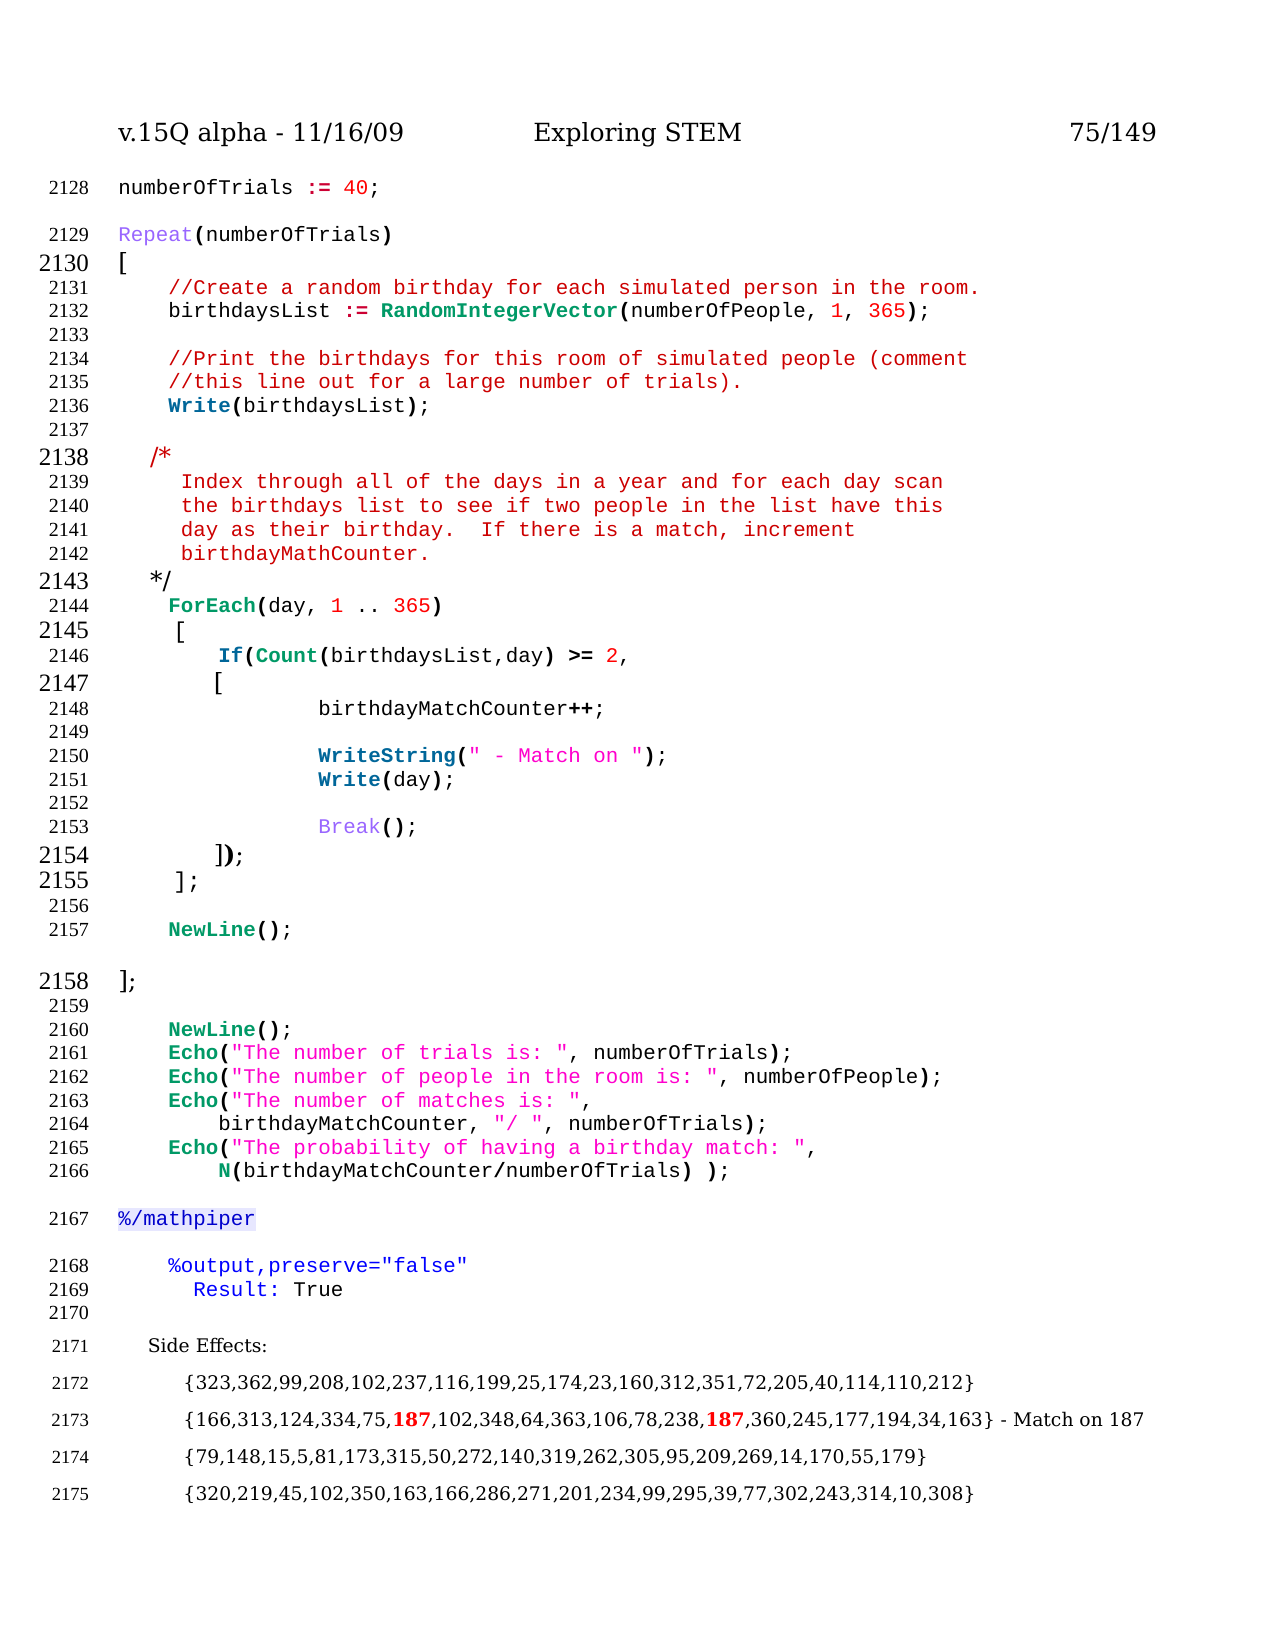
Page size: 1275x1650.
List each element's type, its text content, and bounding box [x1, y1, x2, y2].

text day as their birthday. If there is a match, increment [118, 519, 1157, 542]
text ]; [118, 869, 1157, 895]
text birthdayMathCounter. [118, 542, 1157, 566]
text birthdaysList := RandomIntegerVector(numberOfPeople, 1, 365); [118, 301, 1157, 324]
text Echo("The number of people in the room is: ", numberOfPeople); [118, 1066, 1157, 1089]
text Echo("The number of trials is: ", numberOfTrials); [118, 1042, 1157, 1066]
text Repeat(numberOfTrials) [118, 224, 1157, 248]
text {320,219,45,102,350,163,166,286,271,201,234,99,295,39,77,302,243,314,10,308} [148, 1483, 1157, 1504]
text //Print the birthdays for this room of simulated people (comment [118, 348, 1157, 371]
text Write(day); [118, 769, 1157, 792]
text Write(birthdaysList); [118, 395, 1157, 419]
text %/mathpiper [118, 1208, 1157, 1231]
text ]); [118, 839, 1157, 869]
text Result: True [118, 1279, 1157, 1302]
text //this line out for a large number of trials). [118, 371, 1157, 395]
text birthdayMatchCounter, "/ ", numberOfTrials); [118, 1113, 1157, 1137]
text Echo("The number of matches is: ", [118, 1089, 1157, 1113]
text //Create a random birthday for each simulated person in the room. [118, 277, 1157, 301]
text {79,148,15,5,81,173,315,50,272,140,319,262,305,95,209,269,14,170,55,179} [148, 1446, 1157, 1468]
text Index through all of the days in a year and for each day scan [118, 472, 1157, 495]
text Side Effects: [148, 1335, 1157, 1357]
text [ [118, 619, 1157, 645]
text If(Count(birthdaysList,day) >= 2, [118, 645, 1157, 668]
text ForEach(day, 1 .. 365) [118, 595, 1157, 619]
text /* [118, 442, 1157, 472]
text {323,362,99,208,102,237,116,199,25,174,23,160,312,351,72,205,40,114,110,212} [148, 1372, 1157, 1394]
text [ [118, 668, 1157, 698]
text numberOfTrials := 40; [118, 177, 1157, 200]
text Echo("The probability of having a birthday match: ", [118, 1137, 1157, 1161]
text N(birthdayMatchCounter/numberOfTrials) ); [118, 1161, 1157, 1184]
text birthdayMatchCounter++; [118, 698, 1157, 721]
text %output,preserve="false" [118, 1255, 1157, 1279]
text ]; [118, 966, 1157, 995]
text NewLine(); [118, 1019, 1157, 1042]
text Break(); [118, 816, 1157, 839]
text WriteString(" - Match on "); [118, 745, 1157, 769]
text NewLine(); [118, 918, 1157, 942]
text the birthdays list to see if two people in the list have this [118, 495, 1157, 519]
text */ [118, 566, 1157, 595]
text [ [118, 248, 1157, 277]
text {166,313,124,334,75,187,102,348,64,363,106,78,238,187,360,245,177,194,34,163} - Match on 187 [148, 1409, 1157, 1431]
